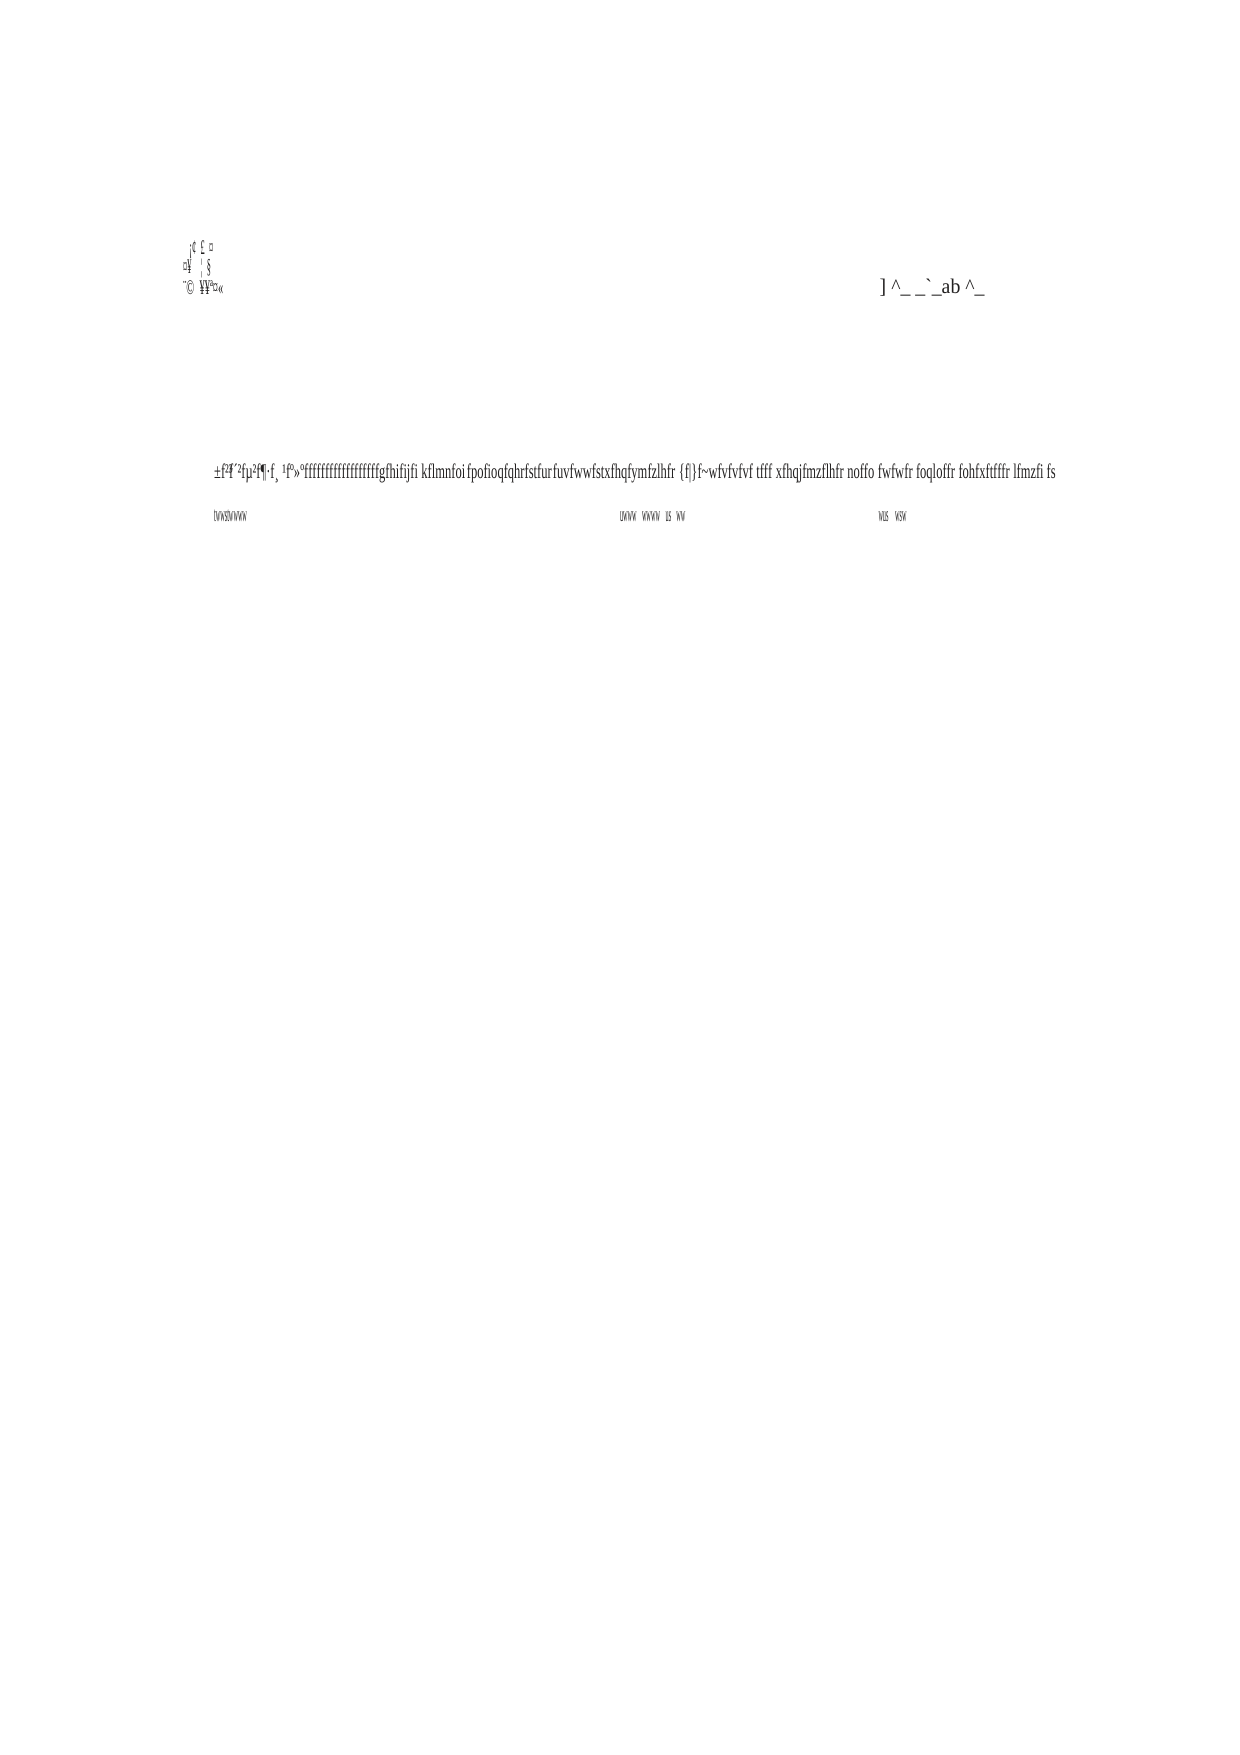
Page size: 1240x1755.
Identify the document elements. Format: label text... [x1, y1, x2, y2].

text ±f²³f´²fµ²f¶·f¸ ¹fº»ºffffffffffffffffffgfhifijfi kflmnfoifpofioqfqhrfstfurfuvfwwfstxfhqfymfzlhfr {f|}f~wfvfvfvf tff f xfhqjfmzflhfr noffo fwfwfr foqloffr fohfxftfffr lfmzfifs [214, 461, 1150, 483]
text twwstwwww uwww wwww us ww wus wsw [214, 503, 1150, 525]
